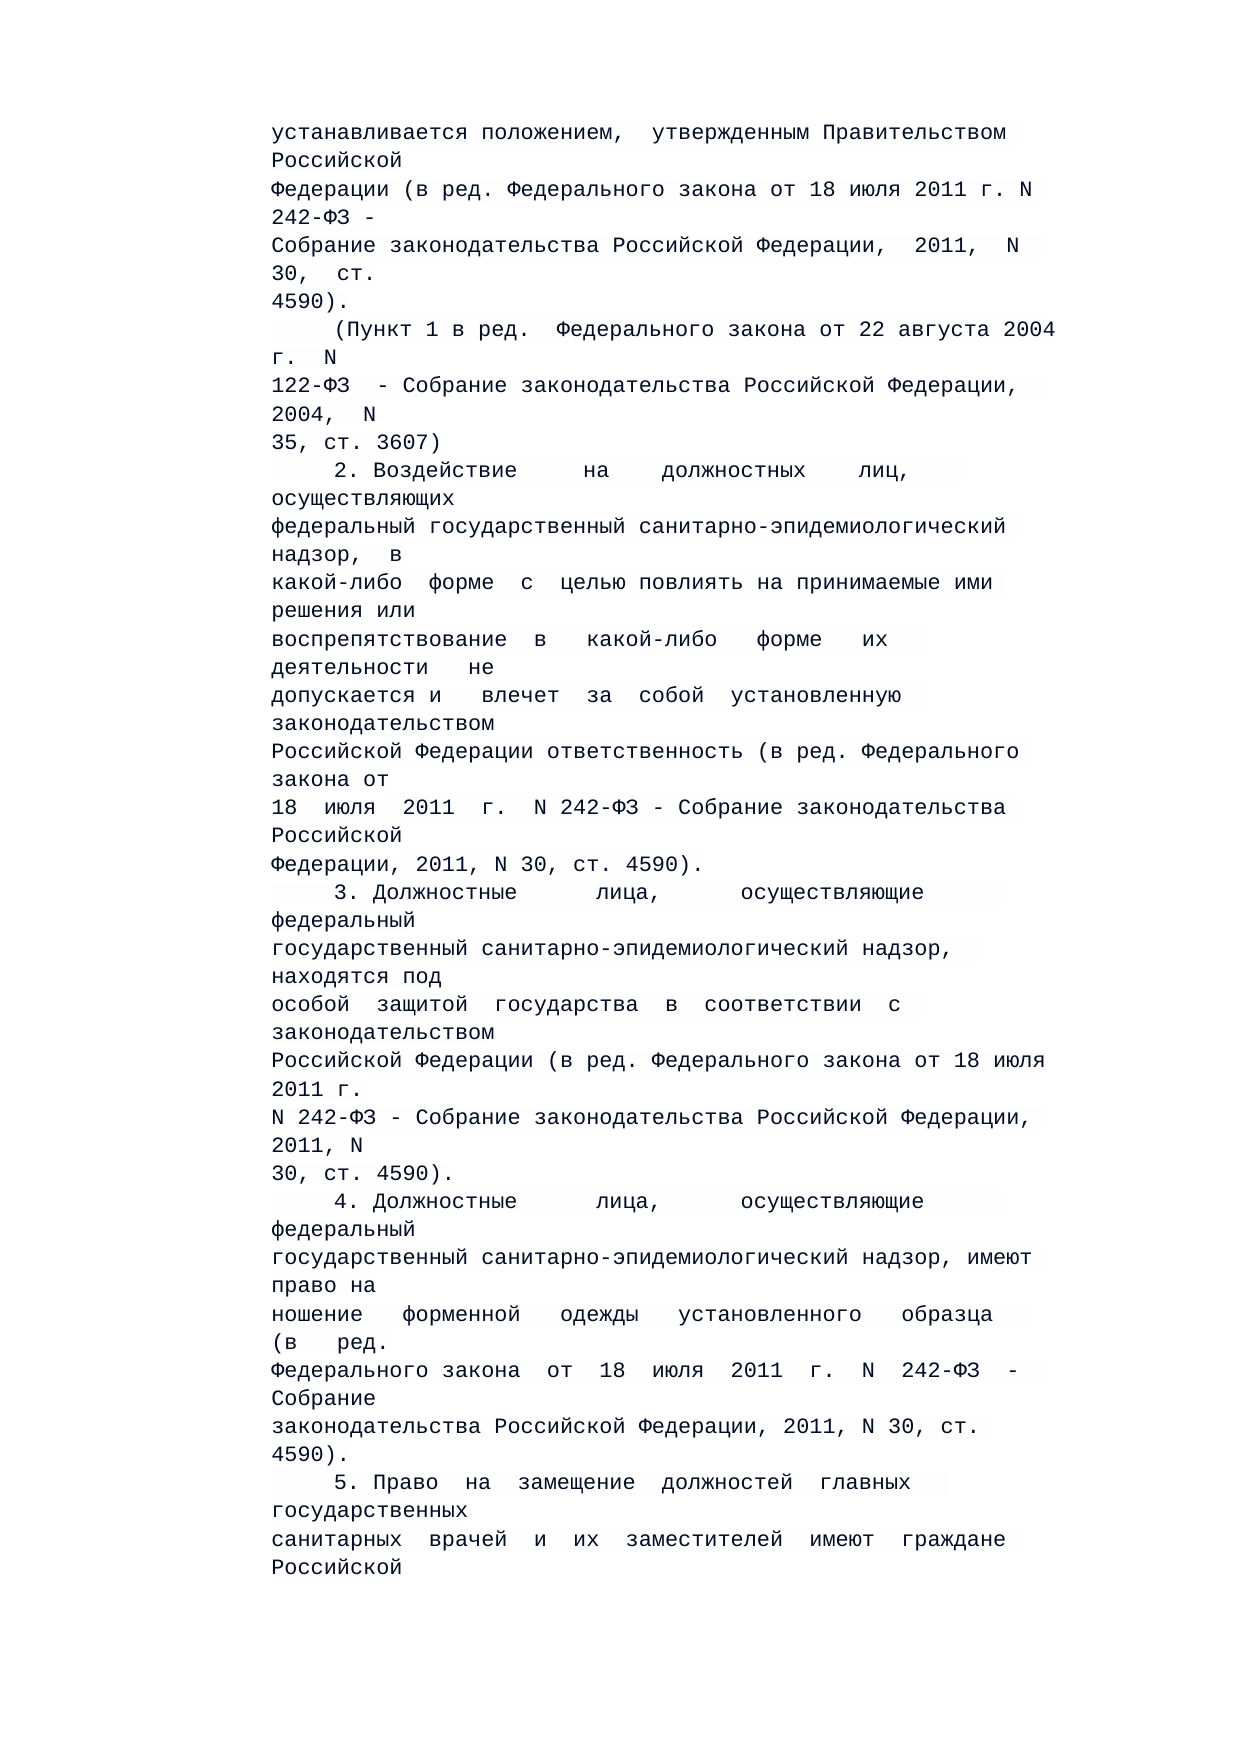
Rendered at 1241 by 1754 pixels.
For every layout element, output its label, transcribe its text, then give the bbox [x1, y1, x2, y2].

text федеральный государственный санитарно-эпидемиологический надзор, в [271, 512, 1058, 568]
text 35, ст. 3607) [271, 427, 1058, 456]
text государственный санитарно-эпидемиологический надзор, находятся под [271, 934, 1058, 990]
text Федерального закона от 18 июля 2011 г. N 242-ФЗ - Собрание [271, 1356, 1058, 1412]
text Федерации (в ред. Федерального закона от 18 июля 2011 г. N 242-ФЗ - [271, 174, 1058, 231]
text 3. Должностные лица, осуществляющие федеральный [271, 877, 1058, 934]
text Российской Федерации ответственность (в ред. Федерального закона от [271, 737, 1058, 793]
text законодательства Российской Федерации, 2011, N 30, ст. 4590). [271, 1412, 1058, 1468]
text 2. Воздействие на должностных лиц, осуществляющих [271, 456, 1058, 512]
text 5. Право на замещение должностей главных государственных [271, 1468, 1058, 1524]
text воспрепятствование в какой-либо форме их деятельности не [271, 624, 1058, 681]
text Федерации, 2011, N 30, ст. 4590). [271, 849, 1058, 877]
text N 242-ФЗ - Собрание законодательства Российской Федерации, 2011, N [271, 1102, 1058, 1159]
text Собрание законодательства Российской Федерации, 2011, N 30, ст. [271, 231, 1058, 287]
text 4590). [271, 287, 1058, 315]
text устанавливается положением, утвержденным Правительством Российской [271, 118, 1058, 174]
text 18 июля 2011 г. N 242-ФЗ - Собрание законодательства Российской [271, 793, 1058, 849]
text допускается и влечет за собой установленную законодательством [271, 681, 1058, 737]
text 122-ФЗ - Собрание законодательства Российской Федерации, 2004, N [271, 371, 1058, 427]
text 30, ст. 4590). [271, 1159, 1058, 1187]
text особой защитой государства в соответствии с законодательством [271, 990, 1058, 1046]
text (Пункт 1 в ред. Федерального закона от 22 августа 2004 г. N [271, 315, 1058, 371]
text Российской Федерации (в ред. Федерального закона от 18 июля 2011 г. [271, 1046, 1058, 1102]
text ношение форменной одежды установленного образца (в ред. [271, 1299, 1058, 1356]
text 4. Должностные лица, осуществляющие федеральный [271, 1187, 1058, 1243]
text государственный санитарно-эпидемиологический надзор, имеют право на [271, 1243, 1058, 1299]
text санитарных врачей и их заместителей имеют граждане Российской [271, 1524, 1058, 1581]
text какой-либо форме с целью повлиять на принимаемые ими решения или [271, 568, 1058, 624]
